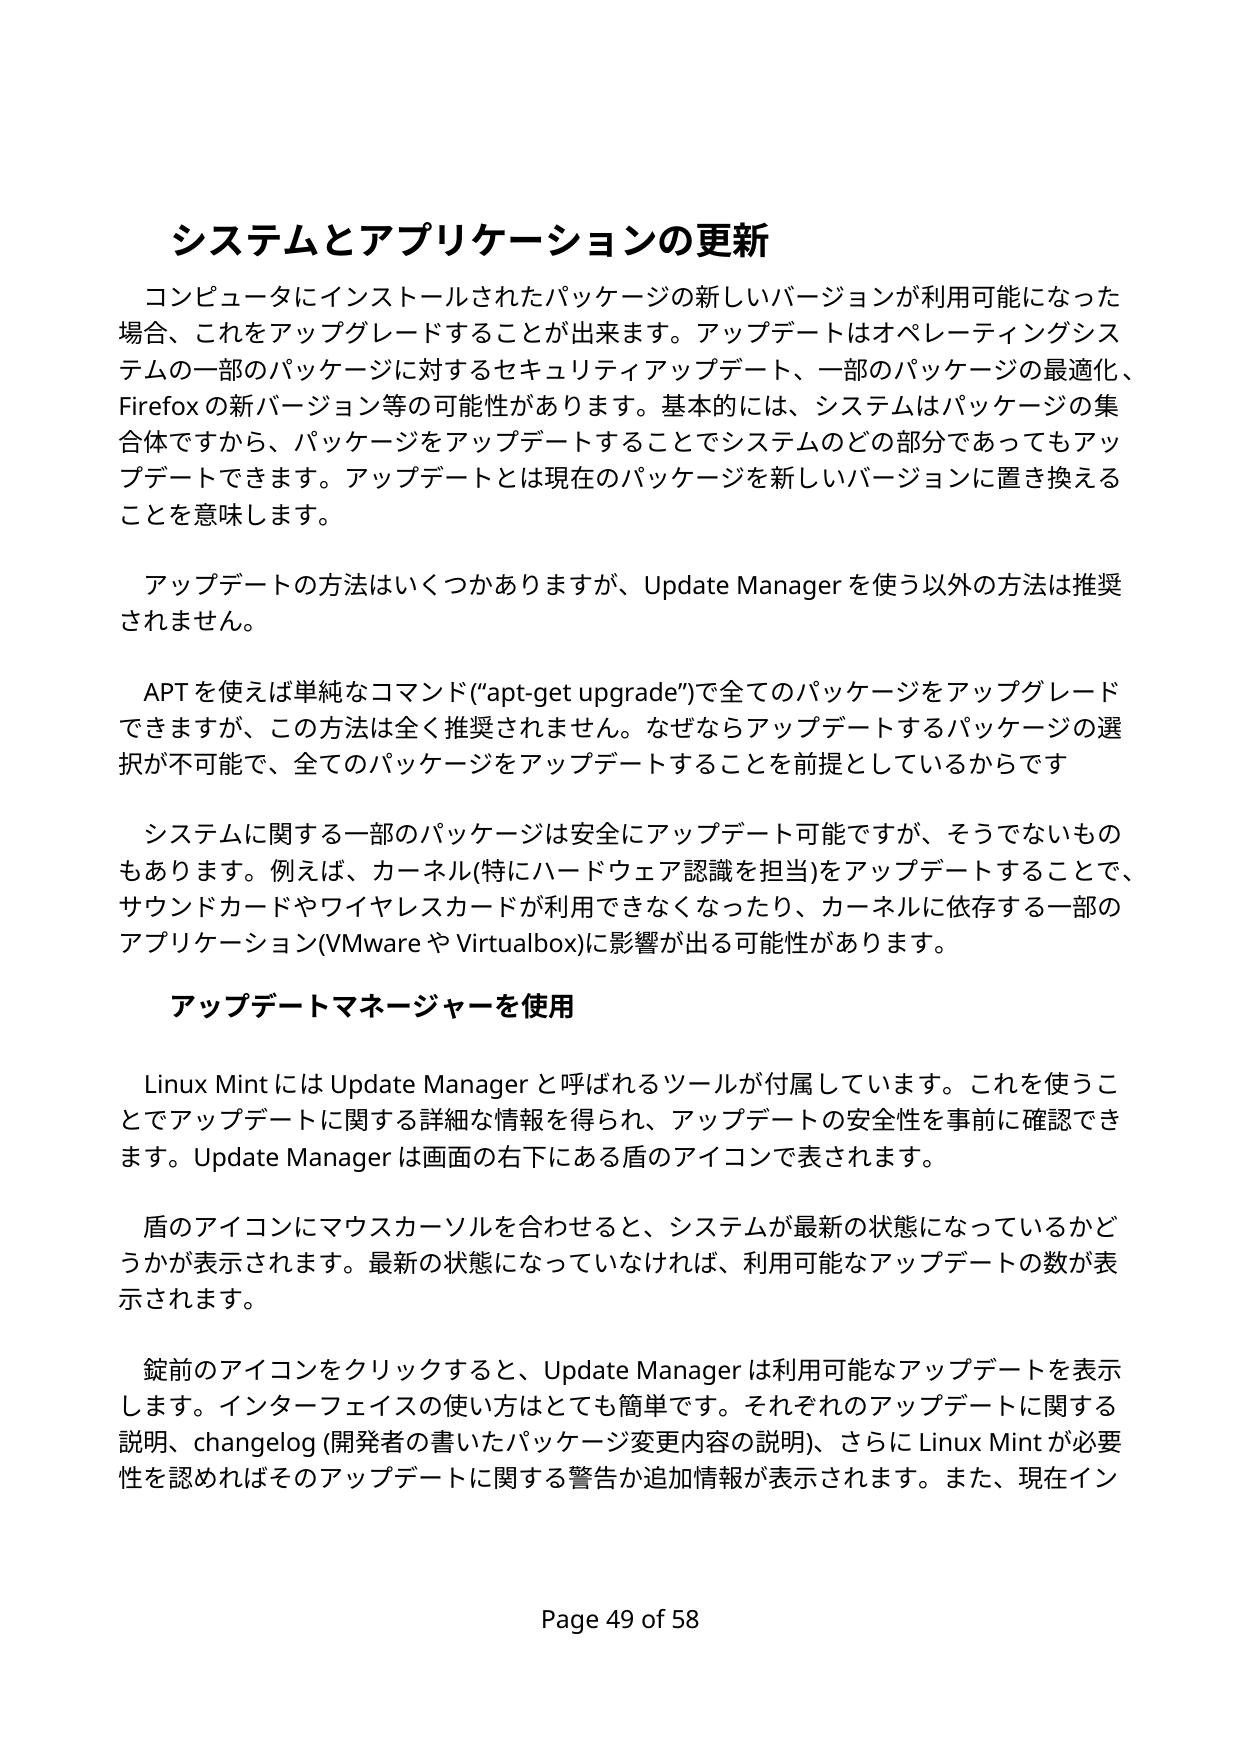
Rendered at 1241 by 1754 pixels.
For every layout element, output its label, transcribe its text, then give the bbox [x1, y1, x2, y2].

text システムに関する一部のパッケージは安全にアップデート可能ですが、そうでないものもあります。例えば、カーネル(特にハードウェア認識を担当)をアップデートすることで、サウンドカードやワイヤレスカードが利用できなくなったり、カーネルに依存する一部のアプリケーション(VMwareやVirtualbox)に影響が出る可能性があります。 [118, 815, 1122, 960]
subtitle システムとアプリケーションの更新 [118, 211, 1122, 265]
text コンピュータにインストールされたパッケージの新しいバージョンが利用可能になった場合、これをアップグレードすることが出来ます。アップデートはオペレーティングシステムの一部のパッケージに対するセキュリティアップデート、一部のパッケージの最適化、Firefoxの新バージョン等の可能性があります。基本的には、システムはパッケージの集合体ですから、パッケージをアップデートすることでシステムのどの部分であってもアップデートできます。アップデートとは現在のパッケージを新しいバージョンに置き換えることを意味します。 [118, 278, 1122, 531]
text 錠前のアイコンをクリックすると、Update Managerは利用可能なアップデートを表示します。インターフェイスの使い方はとても簡単です。それぞれのアップデートに関する説明、changelog (開発者の書いたパッケージ変更内容の説明)、さらにLinux Mintが必要性を認めればそのアップデートに関する警告か追加情報が表示されます。また、現在イン [118, 1350, 1122, 1495]
text APTを使えば単純なコマンド(“apt-get upgrade”)で全てのパッケージをアップグレードできますが、この方法は全く推奨されません。なぜならアップデートするパッケージの選択が不可能で、全てのパッケージをアップデートすることを前提としているからです [118, 672, 1122, 781]
text Linux MintにはUpdate Managerと呼ばれるツールが付属しています。これを使うことでアップデートに関する詳細な情報を得られ、アップデートの安全性を事前に確認できます。Update Managerは画面の右下にある盾のアイコンで表されます。 [118, 1064, 1122, 1173]
text アップデートの方法はいくつかありますが、Update Managerを使う以外の方法は推奨されません。 [118, 566, 1122, 638]
subtitle アップデートマネージャーを使用 [118, 985, 1122, 1024]
text 盾のアイコンにマウスカーソルを合わせると、システムが最新の状態になっているかどうかが表示されます。最新の状態になっていなければ、利用可能なアップデートの数が表示されます。 [118, 1207, 1122, 1316]
